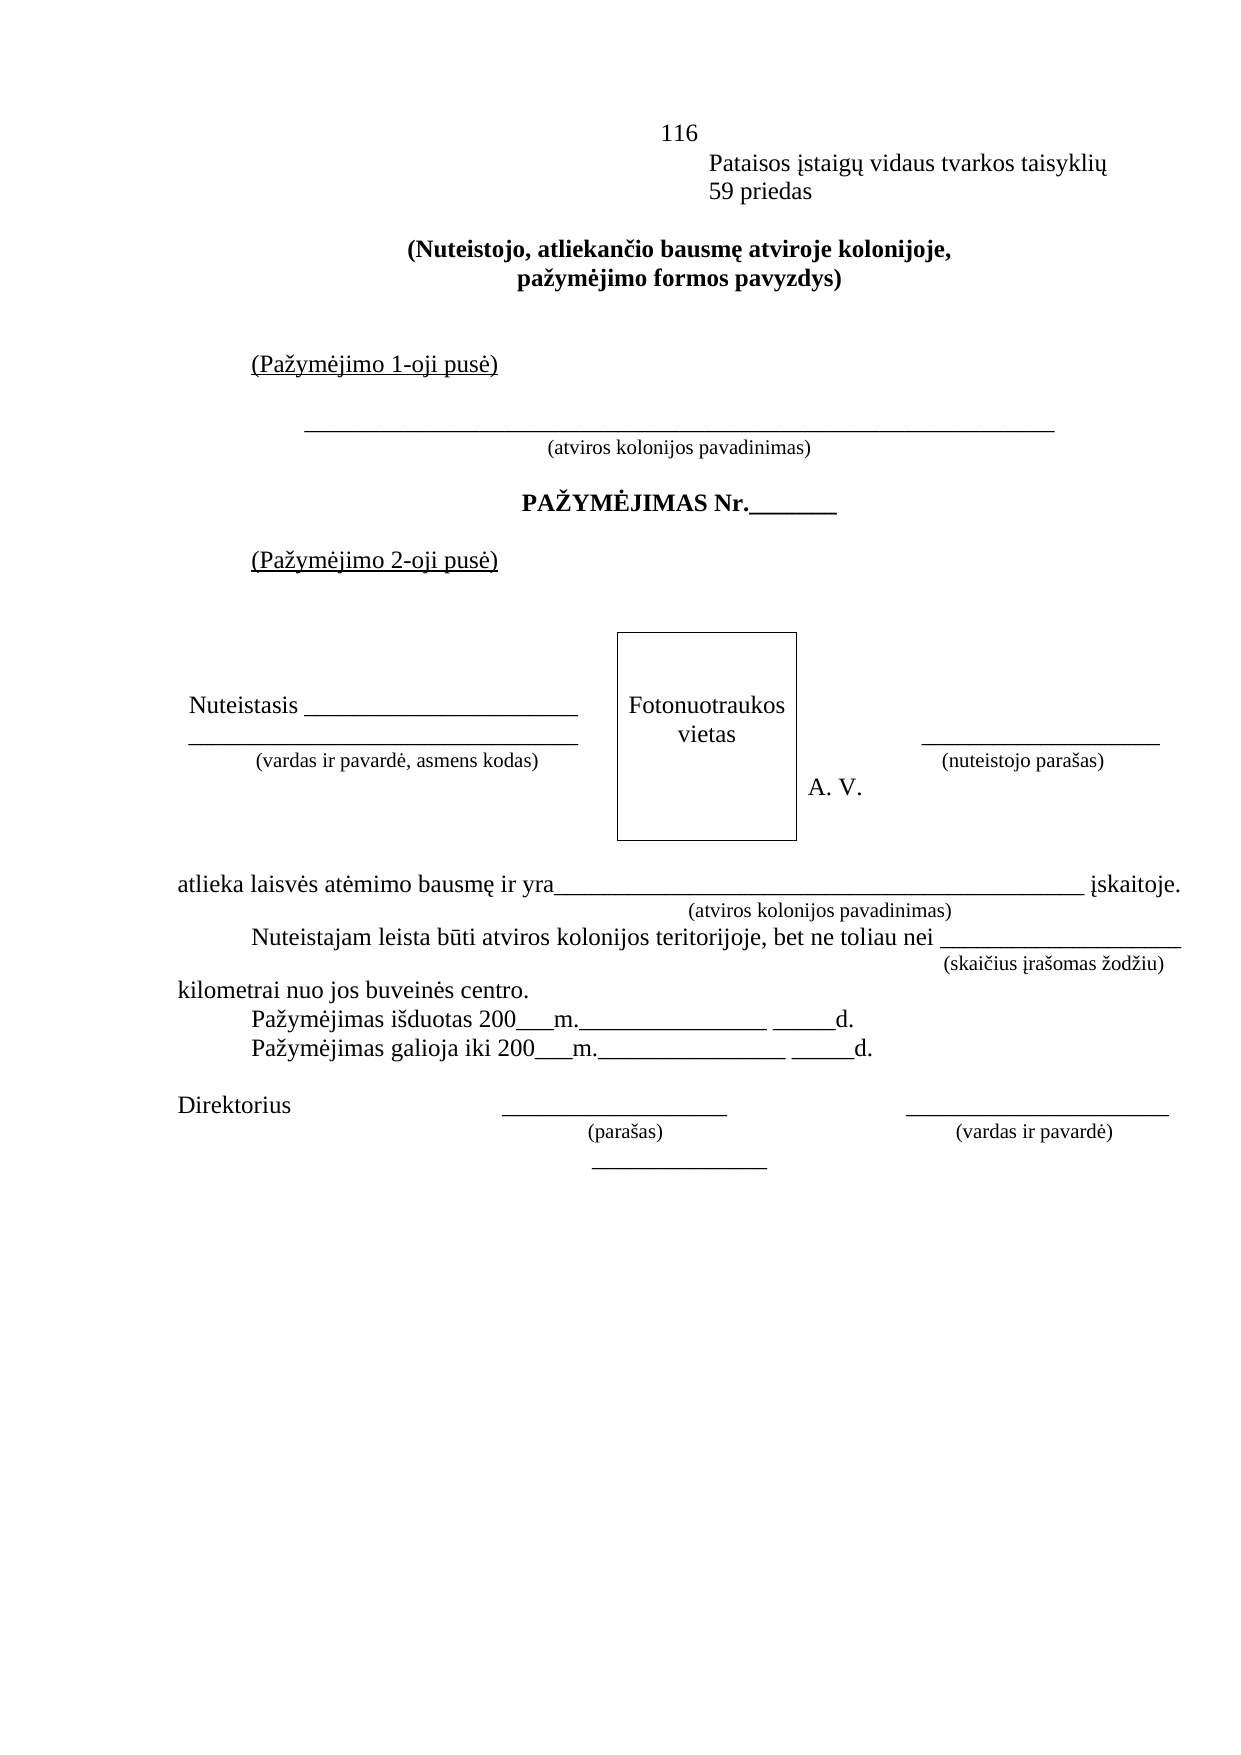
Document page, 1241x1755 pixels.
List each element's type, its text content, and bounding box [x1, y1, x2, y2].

text Direktorius __________________ _____________________ [177, 1090, 1181, 1119]
table_header Nuteistasis (vardas ir pavardė, asmens kodas) [177, 632, 617, 840]
text Pažymėjimas galioja iki 200___m._______________ _____d. [177, 1033, 1181, 1061]
text (Pažymėjimo 1-oji pusė) [177, 349, 1181, 378]
text (Nuteistojo, atliekančio bausmę atviroje kolonijoje, [177, 234, 1181, 263]
text (atviros kolonijos pavadinimas) [177, 435, 1181, 459]
text pažymėjimo formos pavyzdys) [177, 263, 1181, 291]
text PAŽYMĖJIMAS Nr._______ [177, 488, 1181, 517]
text kilometrai nuo jos buveinės centro. [177, 975, 1181, 1004]
text atlieka laisvės atėmimo bausmę ir yra įskaitoje. [177, 869, 1181, 898]
text Pažymėjimas išduotas 200___m._______________ _____d. [177, 1004, 1181, 1033]
text (Pažymėjimo 2-oji pusė) [177, 545, 1181, 574]
text (skaičius įrašomas žodžiu) [177, 951, 1181, 975]
text (atviros kolonijos pavadinimas) [177, 898, 1181, 922]
text Pataisos įstaigų vidaus tvarkos taisyklių [709, 148, 1181, 176]
text ______________ [177, 1143, 1181, 1172]
text (parašas) (vardas ir pavardė) [177, 1119, 1181, 1143]
text 59 priedas [177, 176, 1181, 205]
text Nuteistajam leista būti atviros kolonijos teritorijoje, bet ne toliau nei [177, 922, 1181, 951]
table_header Fotonuotraukos vietas [618, 633, 796, 840]
table_header (nuteistojo parašas) A. V. [797, 632, 1171, 840]
text ____________________________________________________________ [177, 406, 1181, 435]
